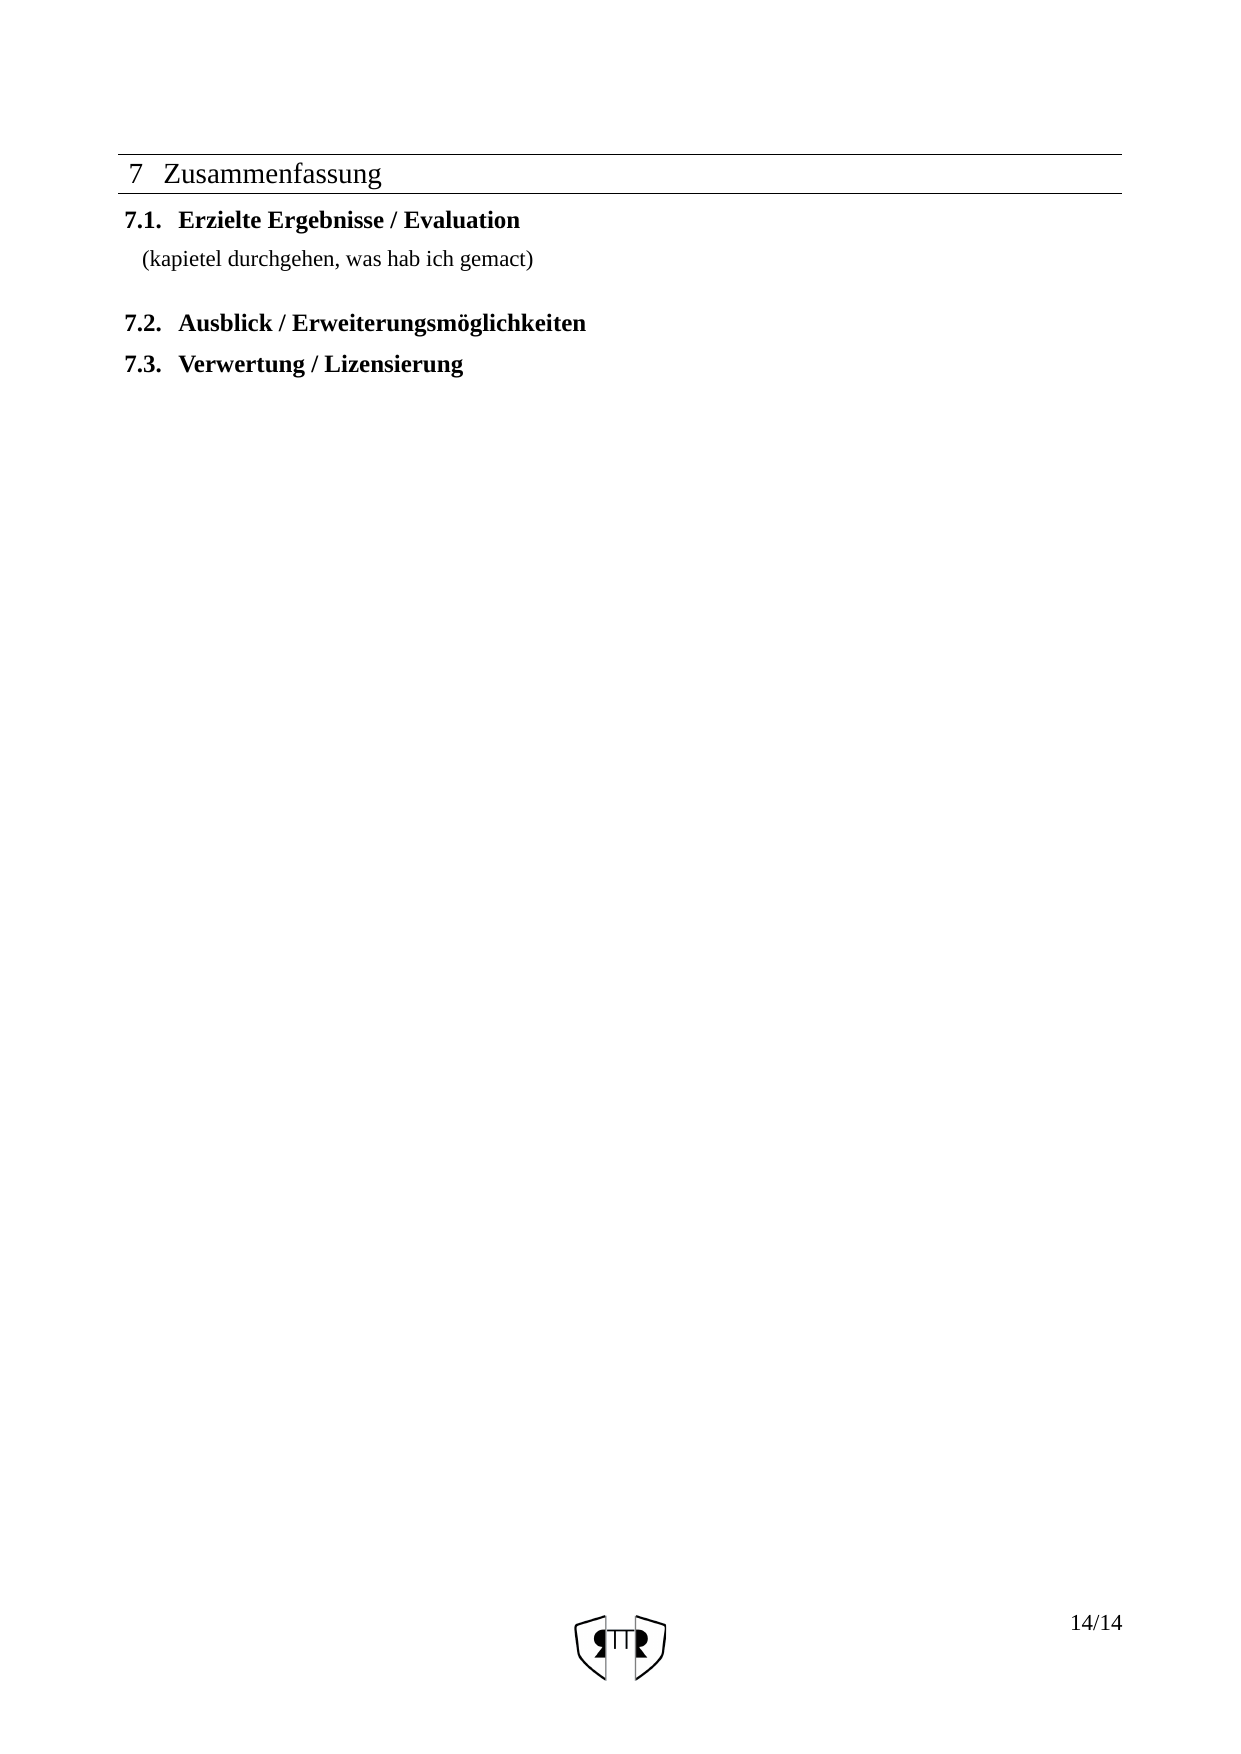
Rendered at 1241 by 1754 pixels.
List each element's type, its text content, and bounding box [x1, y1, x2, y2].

text (kapietel durchgehen, was hab ich gemact) [142, 245, 1122, 272]
subtitle Ausblick / Erweiterungsmöglichkeiten [124, 308, 1122, 337]
subtitle Erzielte Ergebnisse / Evaluation [124, 205, 1122, 234]
subtitle Zusammenfassung [118, 155, 1122, 193]
picture [574, 1615, 667, 1681]
subtitle Verwertung / Lizensierung [124, 349, 1122, 378]
